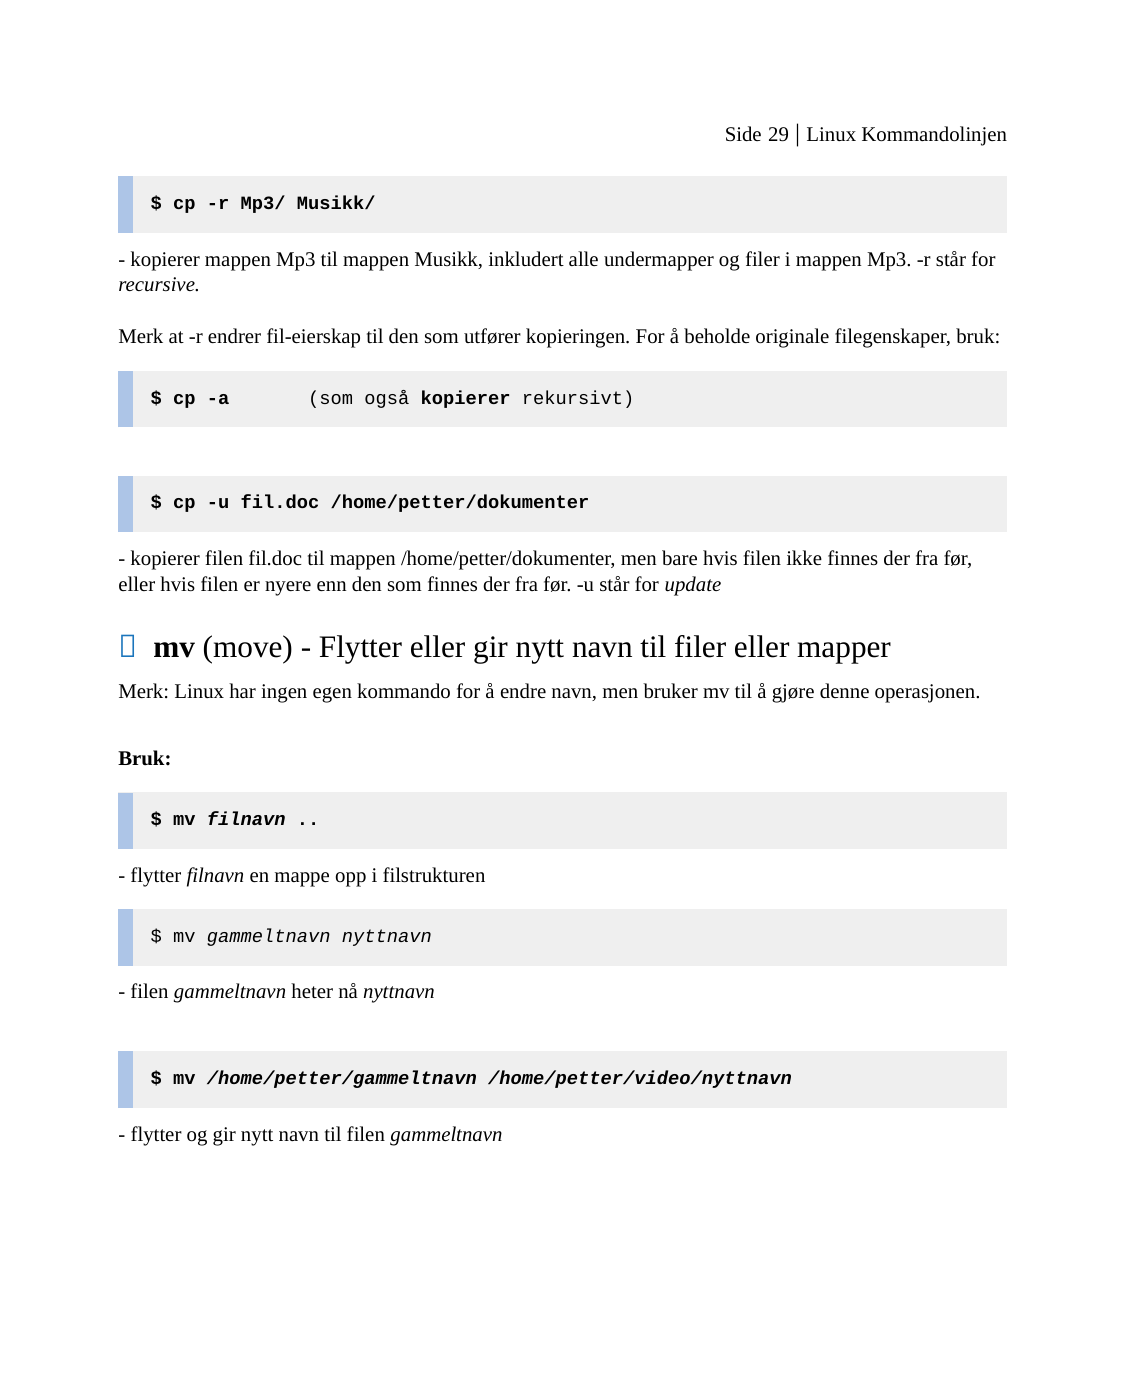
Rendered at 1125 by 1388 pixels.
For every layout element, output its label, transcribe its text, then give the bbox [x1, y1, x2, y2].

text - filen gammeltnavn heter nå nyttnavn [118, 979, 1007, 1029]
text $ mv filnavn .. [118, 792, 1007, 849]
text Merk: Linux har ingen egen kommando for å endre navn, men bruker mv til å gjøre denne operasjonen. [118, 679, 1007, 729]
text - flytter og gir nytt navn til filen gammeltnavn [118, 1122, 1007, 1146]
text - kopierer filen fil.doc til mappen /home/petter/dokumenter, men bare hvis filen ikke finnes der fra før, eller hvis filen er nyere enn den som finnes der fra før. -u står for update [118, 546, 1007, 596]
text Bruk: [118, 746, 1007, 770]
subtitle  mv (move) - Flytter eller gir nytt navn til filer eller mapper [118, 624, 1007, 667]
text $ cp -u fil.doc /home/petter/dokumenter [133, 476, 1007, 532]
text - kopierer mappen Mp3 til mappen Musikk, inkludert alle undermapper og filer i mappen Mp3. -r står for recursive. Merk at -r endrer fil-eierskap til den som utfører kopieringen. For å beholde originale filegenskaper, bruk: [118, 246, 1007, 348]
text $ mv /home/petter/gammeltnavn /home/petter/video/nyttnavn [133, 1051, 1007, 1108]
text $ mv gammeltnavn nyttnavn [133, 909, 1007, 966]
text - flytter filnavn en mappe opp i filstrukturen [118, 862, 1007, 887]
text $ cp -a (som også kopierer rekursivt) [133, 371, 1007, 427]
text $ cp -r Mp3/ Musikk/ [133, 176, 1007, 233]
